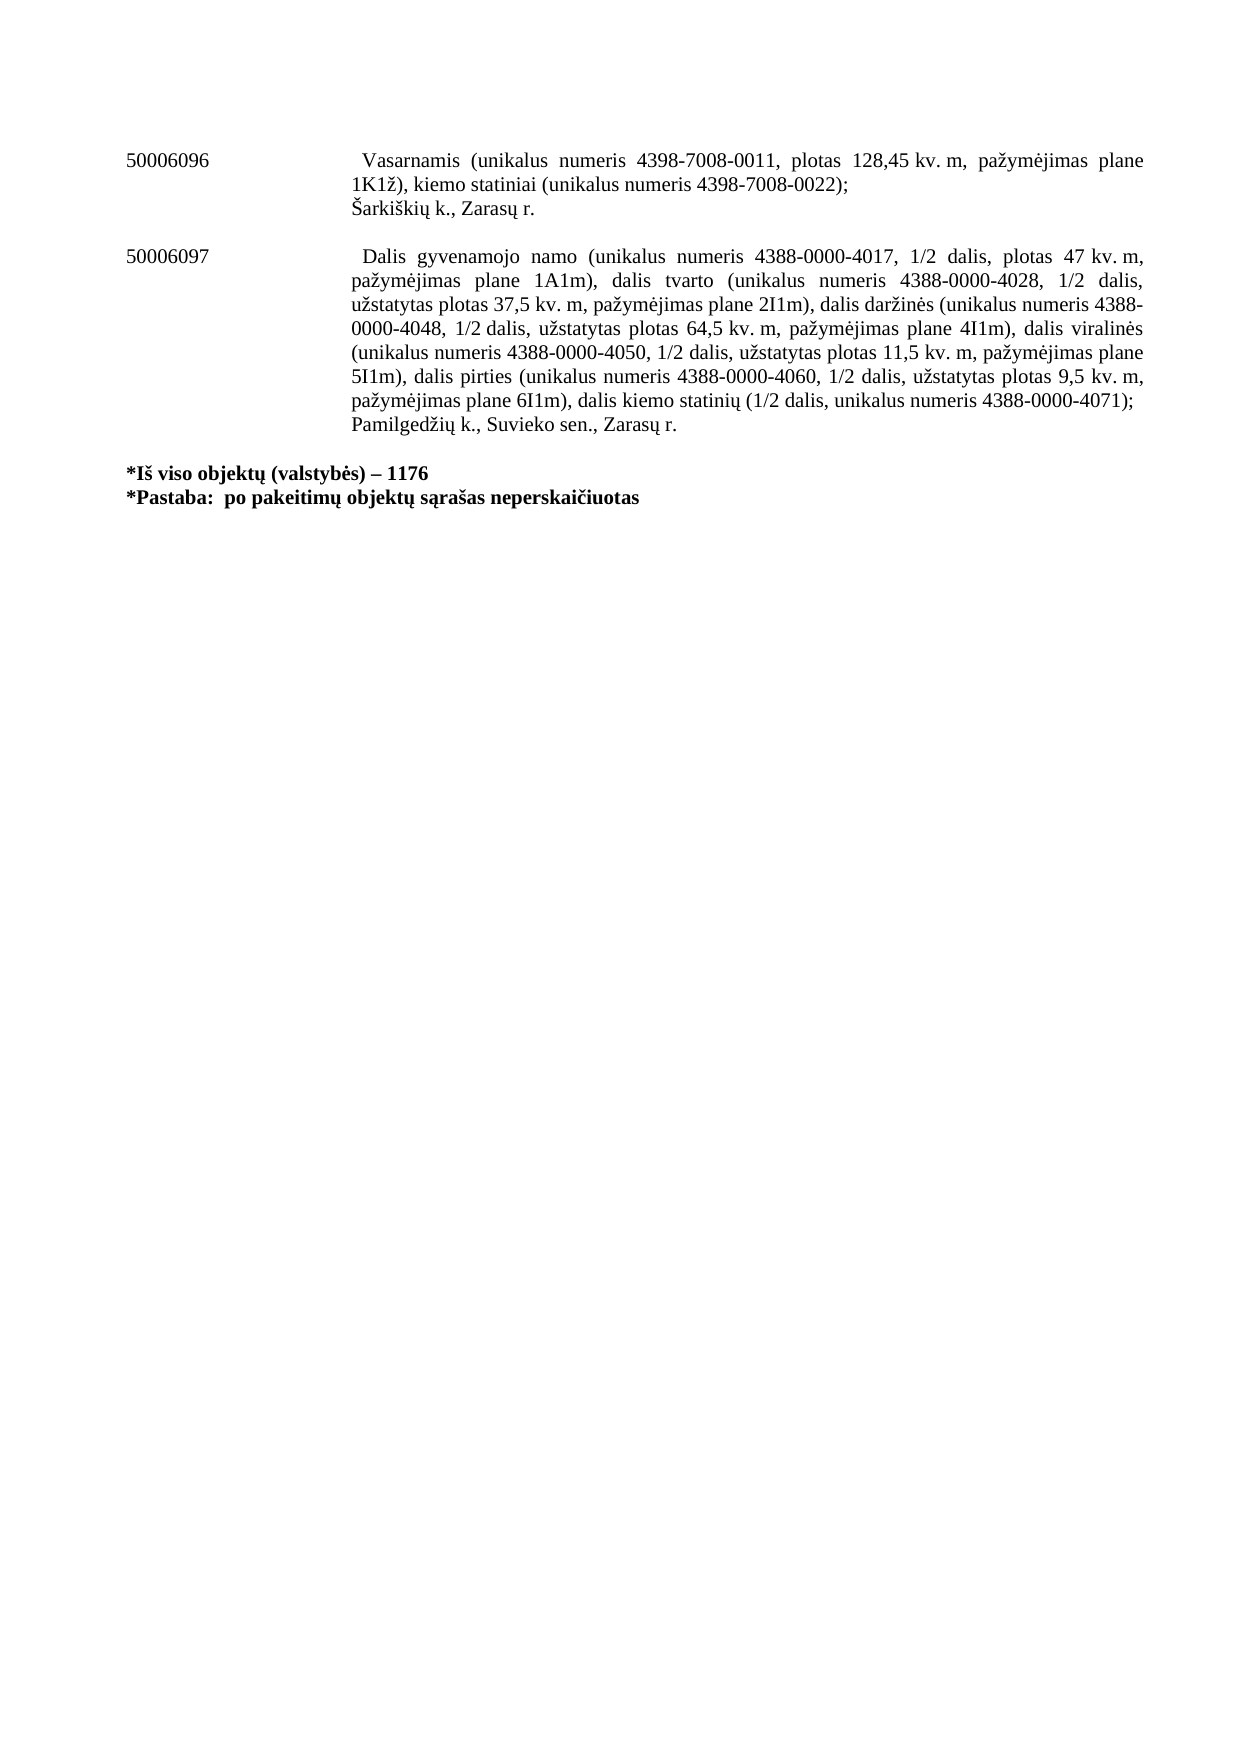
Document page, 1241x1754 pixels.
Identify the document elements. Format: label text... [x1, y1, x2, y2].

table_cell *Iš viso objektų (valstybės) – 1176 [115, 461, 606, 484]
table_cell [1170, 485, 1192, 533]
table_cell *Pastaba: po pakeitimų objektų sąrašas neperskaičiuotas [115, 485, 1155, 533]
table_cell 50006096 [115, 148, 336, 244]
table_cell [1170, 461, 1192, 484]
table_cell [101, 244, 114, 461]
table_cell [1155, 148, 1163, 244]
table_cell [101, 148, 114, 244]
table_cell [1193, 148, 1211, 244]
table_cell [606, 461, 754, 484]
table_cell [754, 461, 1155, 484]
table_cell [1170, 244, 1192, 461]
table_cell [101, 485, 114, 533]
table_cell [1155, 461, 1163, 484]
table_cell [101, 461, 114, 484]
table_cell [1193, 461, 1211, 484]
table_cell [1170, 148, 1192, 244]
table_cell Dalis gyvenamojo namo (unikalus numeris 4388-0000-4017, 1/2 dalis, plotas 47 kv. m, pažymėjimas plane 1A1m), dalis tvarto (unikalus numeris 4388-0000-4028, 1/2 dalis, užstatytas plotas 37,5 kv. m, pažymėjimas plane 2I1m), dalis daržinės (unikalus numeris 4388-0000-4048, 1/2 dalis, užstatytas plotas 64,5 kv. m, pažymėjimas plane 4I1m), dalis viralinės (unikalus numeris 4388-0000-4050, 1/2 dalis, užstatytas plotas 11,5 kv. m, pažymėjimas plane 5I1m), dalis pirties (unikalus numeris 4388-0000-4060, 1/2 dalis, užstatytas plotas 9,5 kv. m, pažymėjimas plane 6I1m), dalis kiemo statinių (1/2 dalis, unikalus numeris 4388-0000-4071); Pamilgedžių k., Suvieko sen., Zarasų r. [336, 244, 1155, 461]
table_cell [1163, 485, 1170, 533]
table_cell 50006097 [115, 244, 336, 461]
table_cell [1155, 485, 1163, 533]
table_cell [1163, 244, 1170, 461]
table_cell [1193, 485, 1211, 533]
table_cell [1163, 148, 1170, 244]
table_cell [1163, 461, 1170, 484]
table_cell [1155, 244, 1163, 461]
table_cell [1193, 244, 1211, 461]
table_cell Vasarnamis (unikalus numeris 4398-7008-0011, plotas 128,45 kv. m, pažymėjimas plane 1K1ž), kiemo statiniai (unikalus numeris 4398-7008-0022); Šarkiškių k., Zarasų r. [336, 148, 1155, 244]
